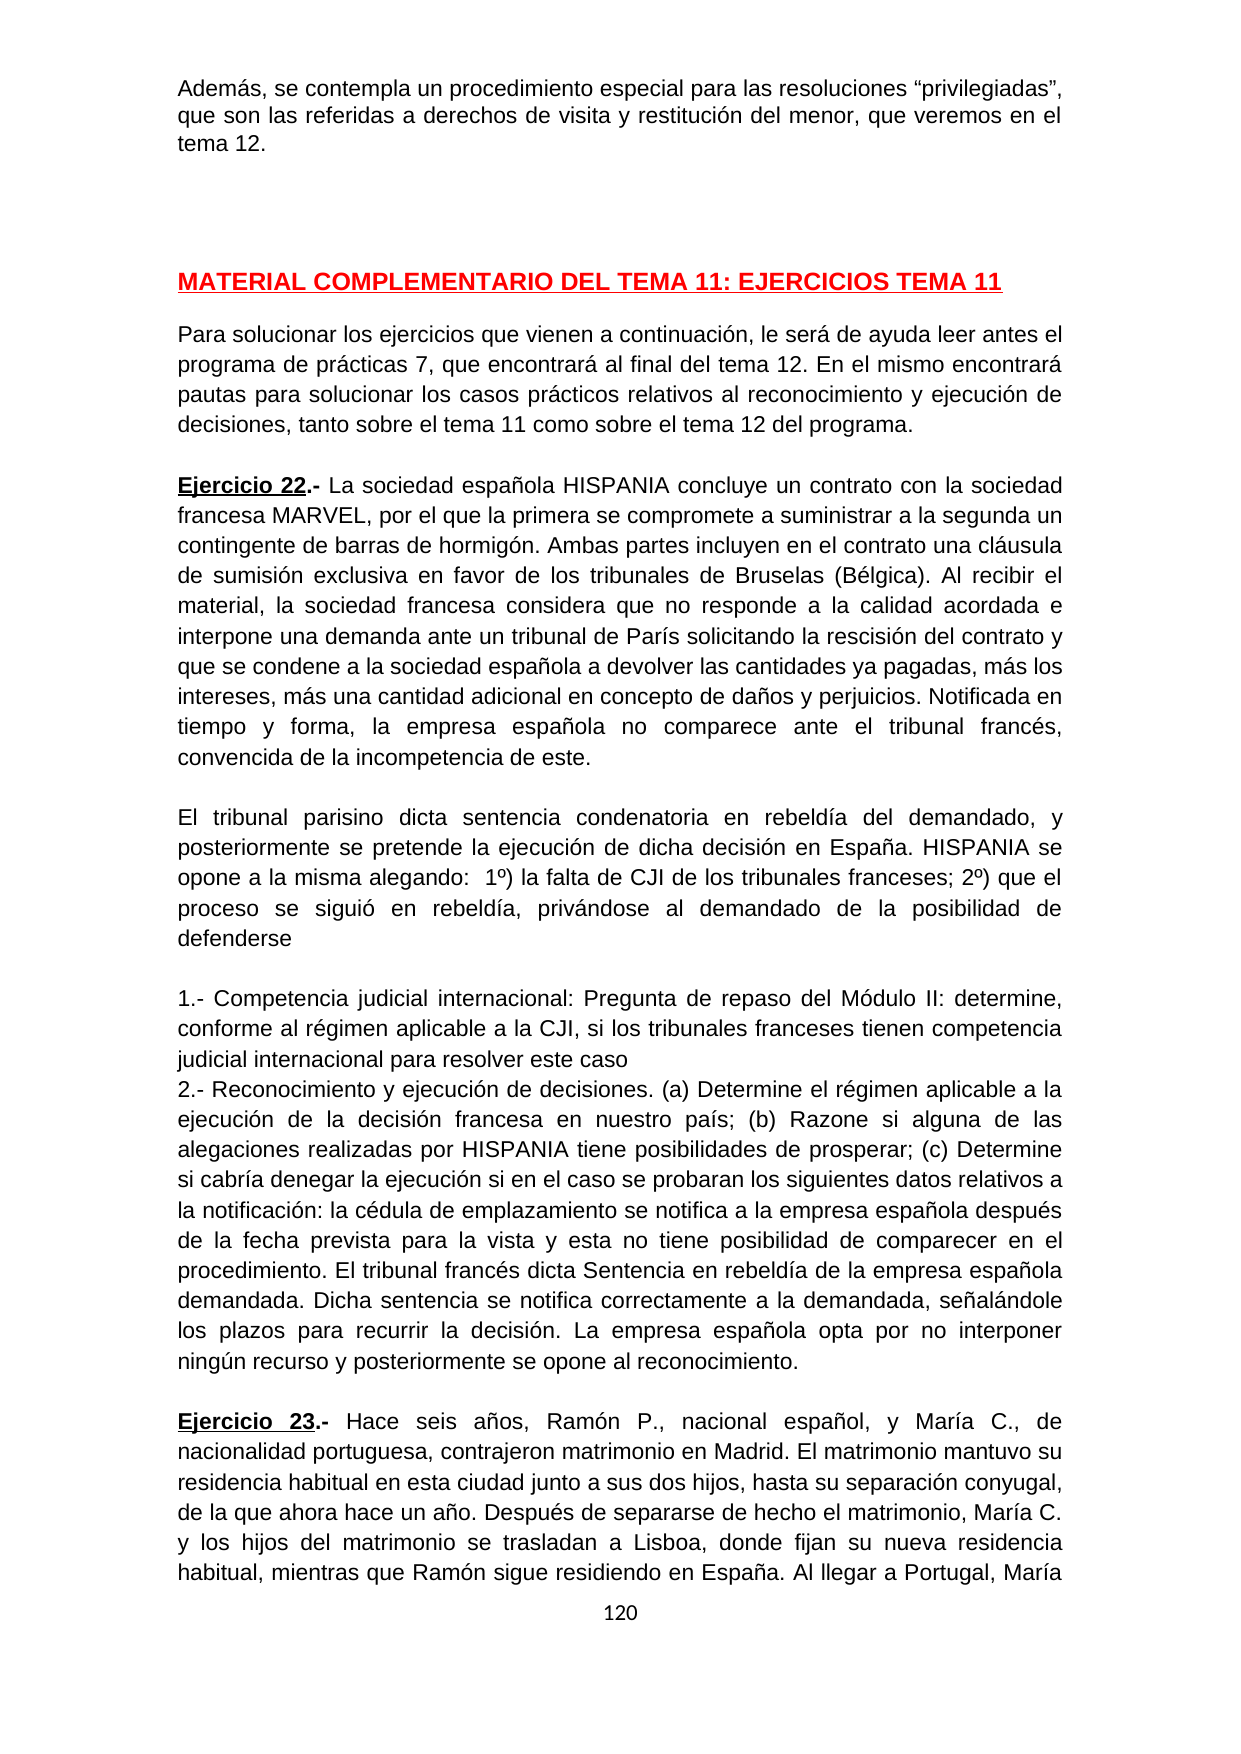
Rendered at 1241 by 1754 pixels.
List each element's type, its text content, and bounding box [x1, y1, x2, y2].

text Ejercicio 23.- Hace seis años, Ramón P., nacional español, y María C., de nacionalidad portuguesa, contrajeron matrimonio en Madrid. El matrimonio mantuvo su residencia habitual en esta ciudad junto a sus dos hijos, hasta su separación conyugal, de la que ahora hace un año. Después de separarse de hecho el matrimonio, María C. y los hijos del matrimonio se trasladan a Lisboa, donde fijan su nueva residencia habitual, mientras que Ramón sigue residiendo en España. Al llegar a Portugal, María [177, 1408, 1063, 1586]
text El tribunal parisino dicta sentencia condenatoria en rebeldía del demandado, y posteriormente se pretende la ejecución de dicha decisión en España. HISPANIA se opone a la misma alegando: 1º) la falta de CJI de los tribunales franceses; 2º) que el proceso se siguió en rebeldía, privándose al demandado de la posibilidad de defenderse [177, 804, 1063, 951]
text MATERIAL COMPLEMENTARIO DEL TEMA 11: EJERCICIOS TEMA 11 [177, 267, 1107, 296]
text Para solucionar los ejercicios que vienen a continuación, le será de ayuda leer antes el programa de prácticas 7, que encontrará al final del tema 12. En el mismo encontrará pautas para solucionar los casos prácticos relativos al reconocimiento y ejecución de decisiones, tanto sobre el tema 11 como sobre el tema 12 del programa. [177, 321, 1063, 438]
text 1.- Competencia judicial internacional: Pregunta de repaso del Módulo II: determine, conforme al régimen aplicable a la CJI, si los tribunales franceses tienen competencia judicial internacional para resolver este caso [177, 985, 1063, 1072]
text Además, se contempla un procedimiento especial para las resoluciones “privilegiadas”, que son las referidas a derechos de visita y restitución del menor, que veremos en el tema 12. [177, 75, 1063, 156]
text Ejercicio 22.- La sociedad española HISPANIA concluye un contrato con la sociedad francesa MARVEL, por el que la primera se compromete a suministrar a la segunda un contingente de barras de hormigón. Ambas partes incluyen en el contrato una cláusula de sumisión exclusiva en favor de los tribunales de Bruselas (Bélgica). Al recibir el material, la sociedad francesa considera que no responde a la calidad acordada e interpone una demanda ante un tribunal de París solicitando la rescisión del contrato y que se condene a la sociedad española a devolver las cantidades ya pagadas, más los intereses, más una cantidad adicional en concepto de daños y perjuicios. Notificada en tiempo y forma, la empresa española no comparece ante el tribunal francés, convencida de la incompetencia de este. [177, 472, 1063, 770]
text 2.- Reconocimiento y ejecución de decisiones. (a) Determine el régimen aplicable a la ejecución de la decisión francesa en nuestro país; (b) Razone si alguna de las alegaciones realizadas por HISPANIA tiene posibilidades de prosperar; (c) Determine si cabría denegar la ejecución si en el caso se probaran los siguientes datos relativos a la notificación: la cédula de emplazamiento se notifica a la empresa española después de la fecha prevista para la vista y esta no tiene posibilidad de comparecer en el procedimiento. El tribunal francés dicta Sentencia en rebeldía de la empresa española demandada. Dicha sentencia se notifica correctamente a la demandada, señalándole los plazos para recurrir la decisión. La empresa española opta por no interponer ningún recurso y posteriormente se opone al reconocimiento. [177, 1076, 1063, 1374]
